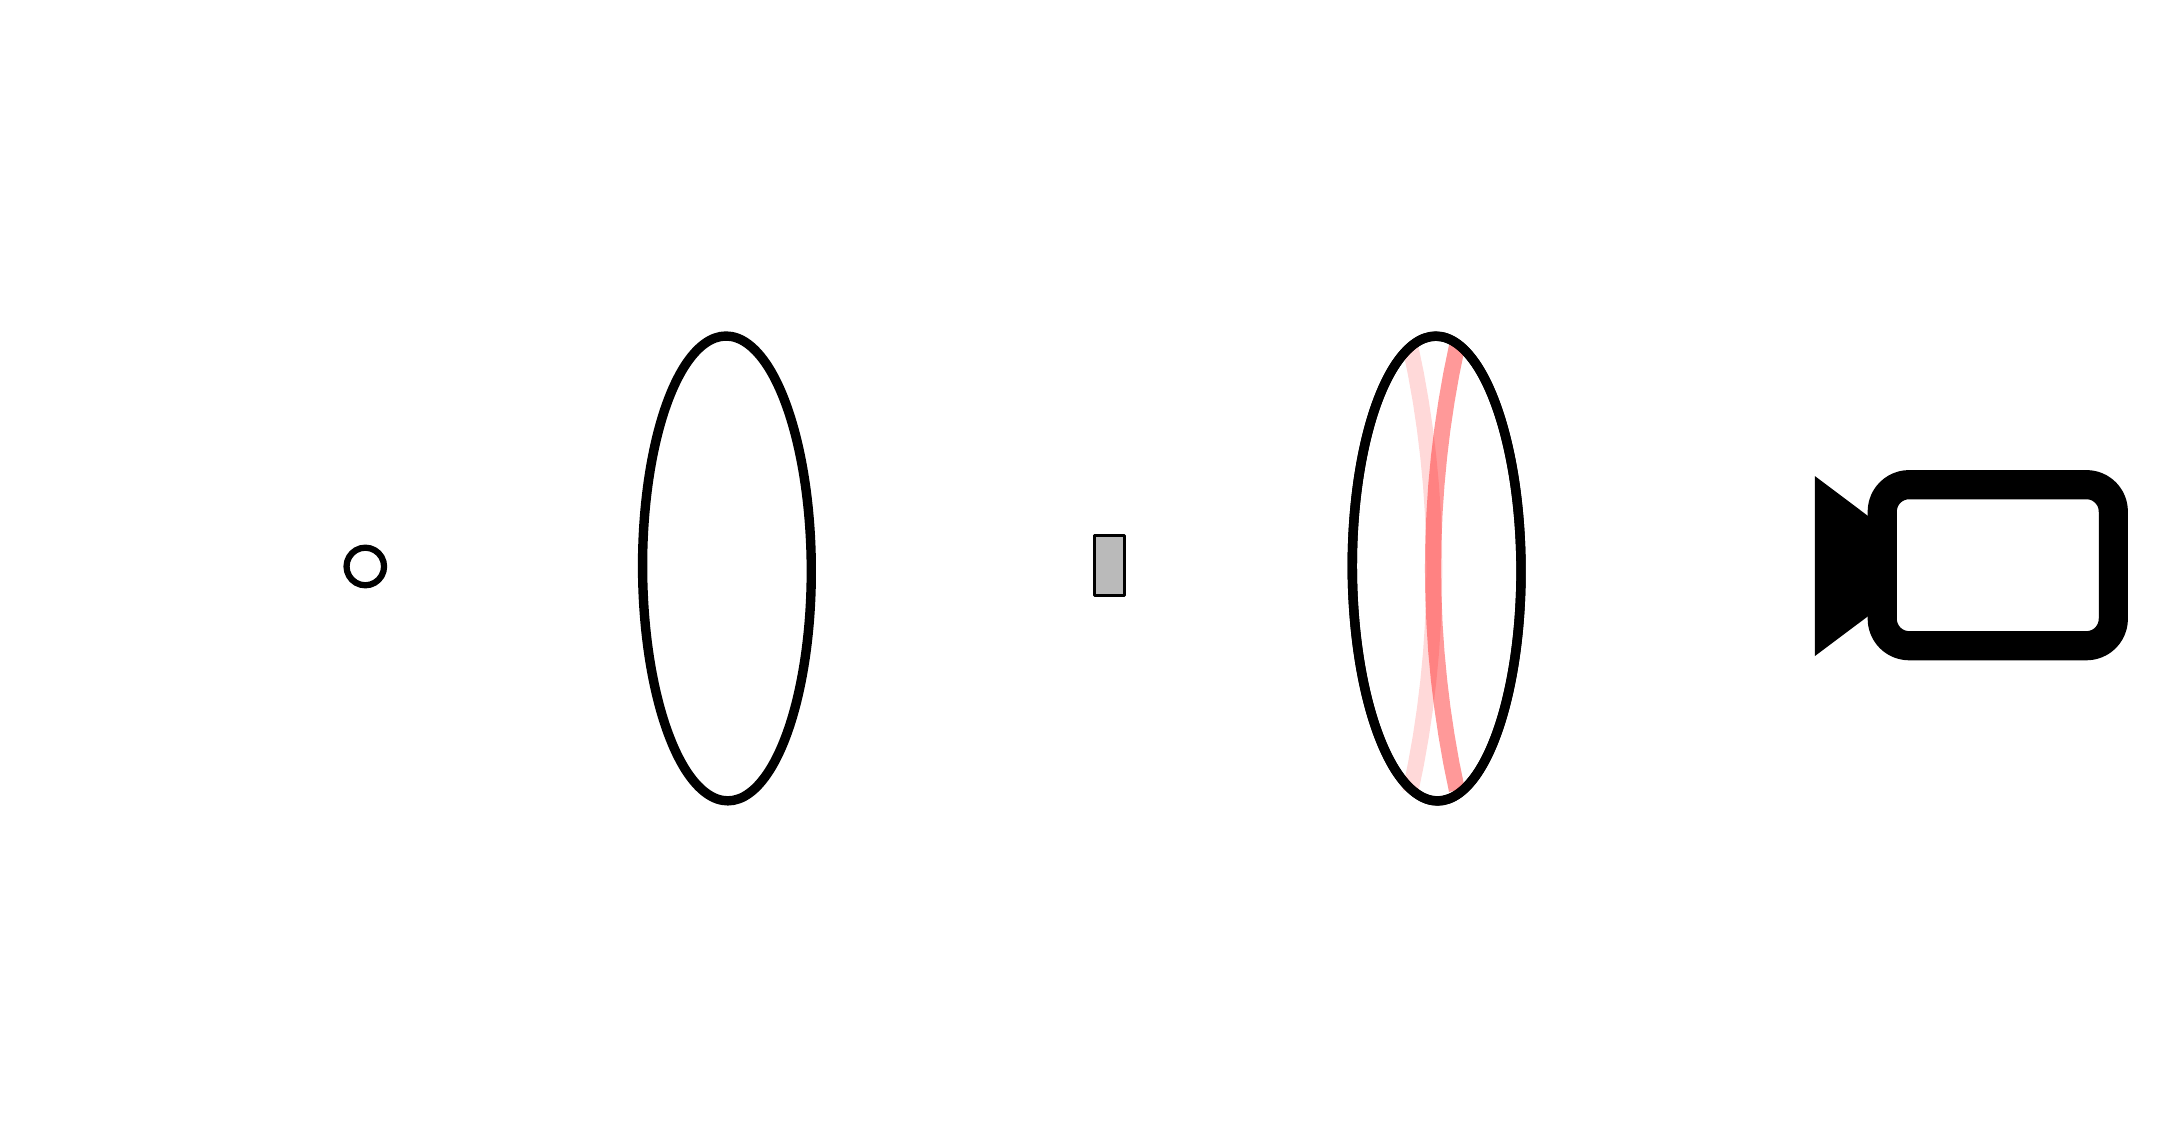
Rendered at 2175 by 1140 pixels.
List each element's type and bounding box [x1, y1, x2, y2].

text_box [1814, 476, 1875, 657]
text_box [1094, 535, 1125, 596]
text_box [642, 336, 812, 801]
text_box [1882, 484, 2114, 646]
text_box [1357, 341, 1516, 796]
